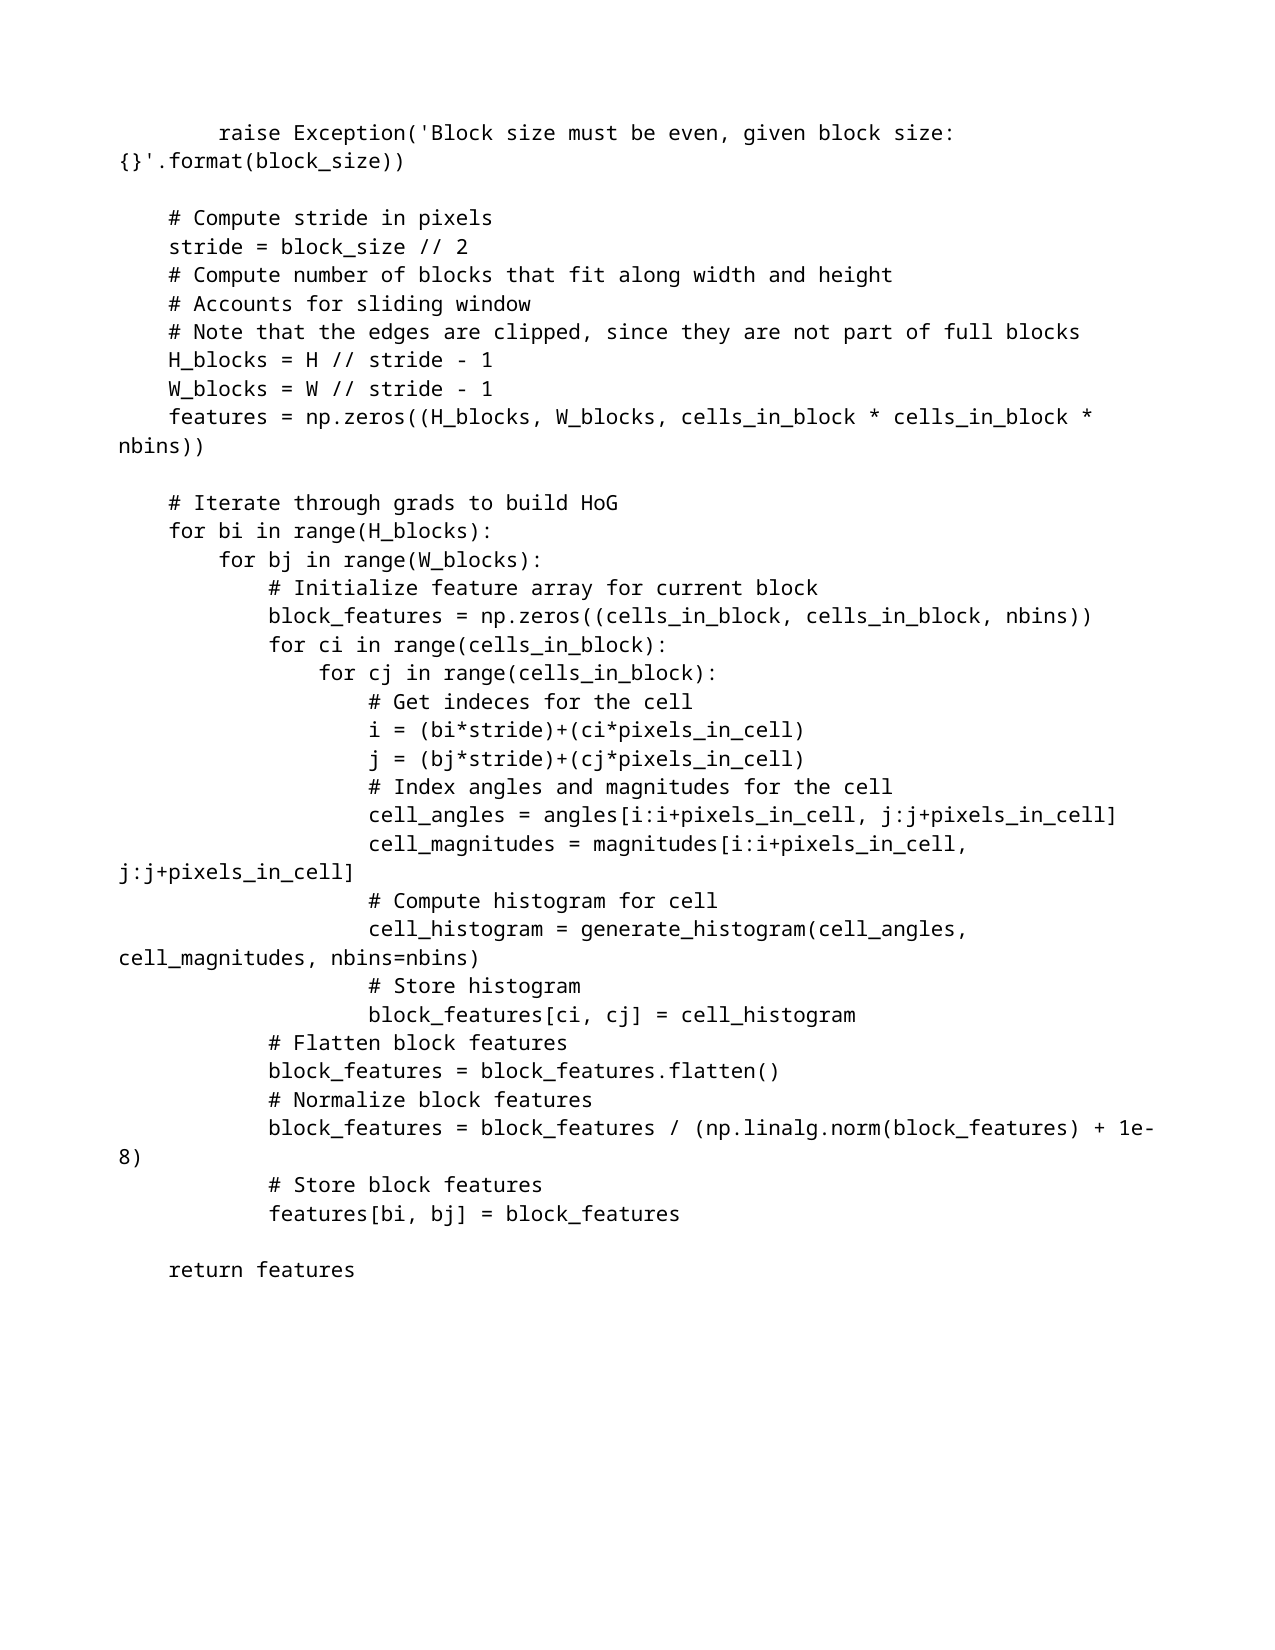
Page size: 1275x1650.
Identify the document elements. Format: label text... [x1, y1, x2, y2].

text # Index angles and magnitudes for the cell [118, 772, 1157, 801]
text # Compute histogram for cell [118, 886, 1157, 914]
text block_features[ci, cj] = cell_histogram [118, 1000, 1157, 1028]
text cell_histogram = generate_histogram(cell_angles, cell_magnitudes, nbins=nbins) [118, 914, 1157, 971]
text # Iterate through grads to build HoG [118, 488, 1157, 516]
text features[bi, bj] = block_features [118, 1199, 1157, 1227]
text # Note that the edges are clipped, since they are not part of full blocks [118, 317, 1157, 346]
text H_blocks = H // stride - 1 [118, 346, 1157, 374]
text features = np.zeros((H_blocks, W_blocks, cells_in_block * cells_in_block * nbins)) [118, 402, 1157, 459]
text i = (bi*stride)+(ci*pixels_in_cell) [118, 715, 1157, 744]
text stride = block_size // 2 [118, 232, 1157, 260]
text # Initialize feature array for current block [118, 573, 1157, 602]
text # Compute number of blocks that fit along width and height [118, 260, 1157, 289]
text for cj in range(cells_in_block): [118, 658, 1157, 687]
text # Compute stride in pixels [118, 203, 1157, 232]
text # Accounts for sliding window [118, 289, 1157, 317]
text # Store block features [118, 1170, 1157, 1199]
text for bj in range(W_blocks): [118, 545, 1157, 573]
text cell_angles = angles[i:i+pixels_in_cell, j:j+pixels_in_cell] [118, 801, 1157, 829]
text # Flatten block features [118, 1028, 1157, 1057]
text j = (bj*stride)+(cj*pixels_in_cell) [118, 744, 1157, 772]
text return features [118, 1256, 1157, 1284]
text for bi in range(H_blocks): [118, 516, 1157, 545]
text # Normalize block features [118, 1085, 1157, 1113]
text W_blocks = W // stride - 1 [118, 374, 1157, 402]
text # Store histogram [118, 971, 1157, 1000]
text # Get indeces for the cell [118, 687, 1157, 715]
text block_features = block_features / (np.linalg.norm(block_features) + 1e-8) [118, 1113, 1157, 1170]
text block_features = np.zeros((cells_in_block, cells_in_block, nbins)) [118, 602, 1157, 630]
text cell_magnitudes = magnitudes[i:i+pixels_in_cell, j:j+pixels_in_cell] [118, 829, 1157, 886]
text block_features = block_features.flatten() [118, 1057, 1157, 1085]
text for ci in range(cells_in_block): [118, 630, 1157, 658]
text raise Exception('Block size must be even, given block size: {}'.format(block_size)) [118, 118, 1157, 175]
